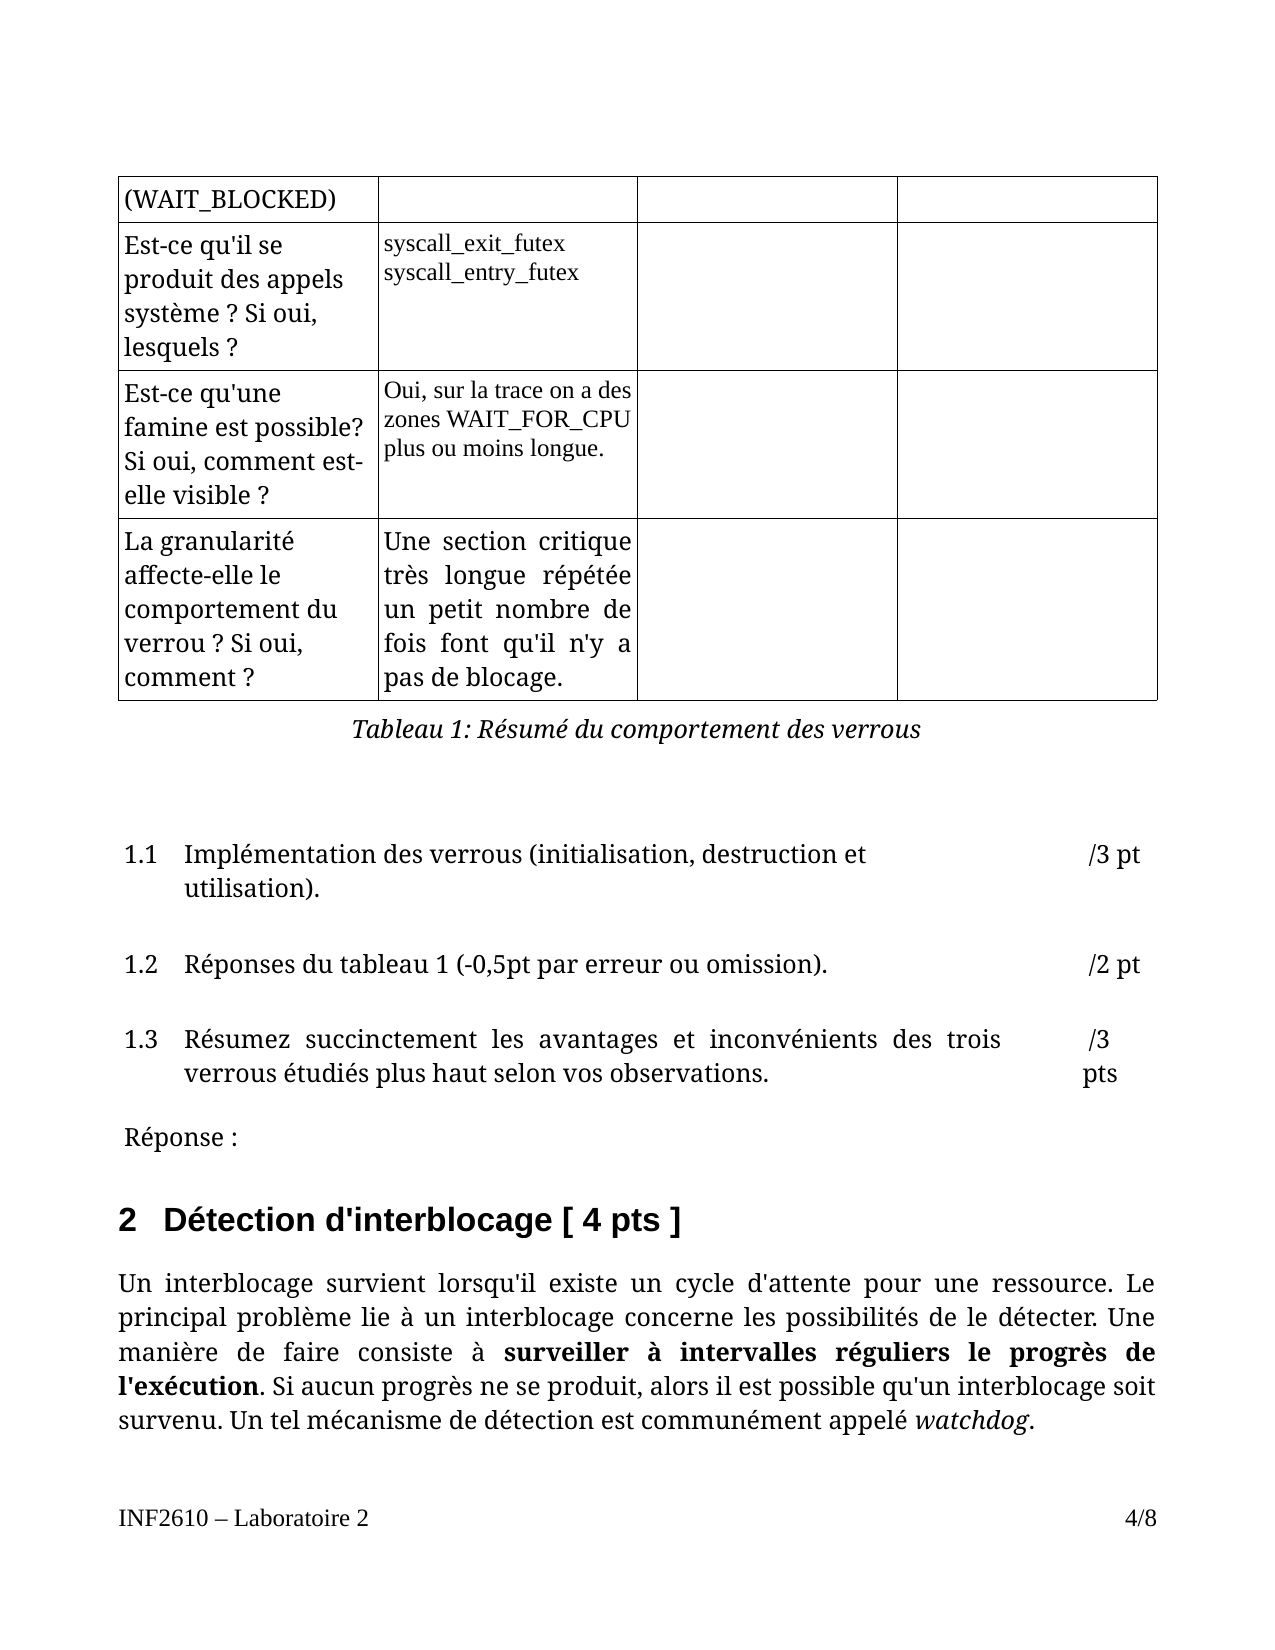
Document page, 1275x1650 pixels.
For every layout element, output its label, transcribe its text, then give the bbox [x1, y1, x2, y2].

table_header [1008, 816, 1077, 926]
table_cell /2 pt [1077, 926, 1157, 1001]
table_cell [638, 371, 897, 518]
table_cell (WAIT_BLOCKED) [119, 177, 378, 222]
table_cell [898, 519, 1157, 699]
table_cell [898, 177, 1157, 222]
table_cell Résumez succinctement les avantages et inconvénients des trois verrous étudiés plus haut selon vos observations. Réponse : [118, 1001, 1007, 1175]
table_cell /3 pts [1077, 1001, 1157, 1175]
table_cell [638, 177, 897, 222]
table_cell [1008, 1001, 1077, 1175]
table_cell syscall_exit_futex syscall_entry_futex [379, 223, 637, 370]
table_cell [898, 371, 1157, 518]
text Tableau 1: Résumé du comportement des verrous [118, 712, 1157, 746]
table_cell La granularité affecte-elle le comportement du verrou ? Si oui, comment ? [119, 519, 378, 699]
table_cell Est-ce qu'il se produit des appels système ? Si oui, lesquels ? [119, 223, 378, 370]
text Un interblocage survient lorsqu'il existe un cycle d'attente pour une ressource. Le principal problème lie à un interblocage concerne les possibilités de le détecter. Une manière de faire consiste à surveiller à intervalles réguliers le progrès de l'exécution. Si aucun progrès ne se produit, alors il est possible qu'un interblocage soit survenu. Un tel mécanisme de détection est communément appelé watchdog. [118, 1266, 1157, 1436]
table_header Implémentation des verrous (initialisation, destruction et utilisation). [118, 816, 1007, 926]
table_cell [638, 223, 897, 370]
table_cell [1008, 926, 1077, 1001]
table_header /3 pt [1077, 816, 1157, 926]
table_cell [898, 223, 1157, 370]
table_cell Est-ce qu'une famine est possible? Si oui, comment est-elle visible ? [119, 371, 378, 518]
table_cell Une section critique très longue répétée un petit nombre de fois font qu'il n'y a pas de blocage. [379, 519, 637, 699]
table_cell [638, 519, 897, 699]
subtitle Détection d'interblocage [ 4 pts ] [118, 1200, 1157, 1238]
table_cell Oui, sur la trace on a des zones WAIT_FOR_CPU plus ou moins longue. [379, 371, 637, 518]
table_cell Réponses du tableau 1 (-0,5pt par erreur ou omission). [118, 926, 1007, 1001]
table_cell [379, 177, 637, 222]
